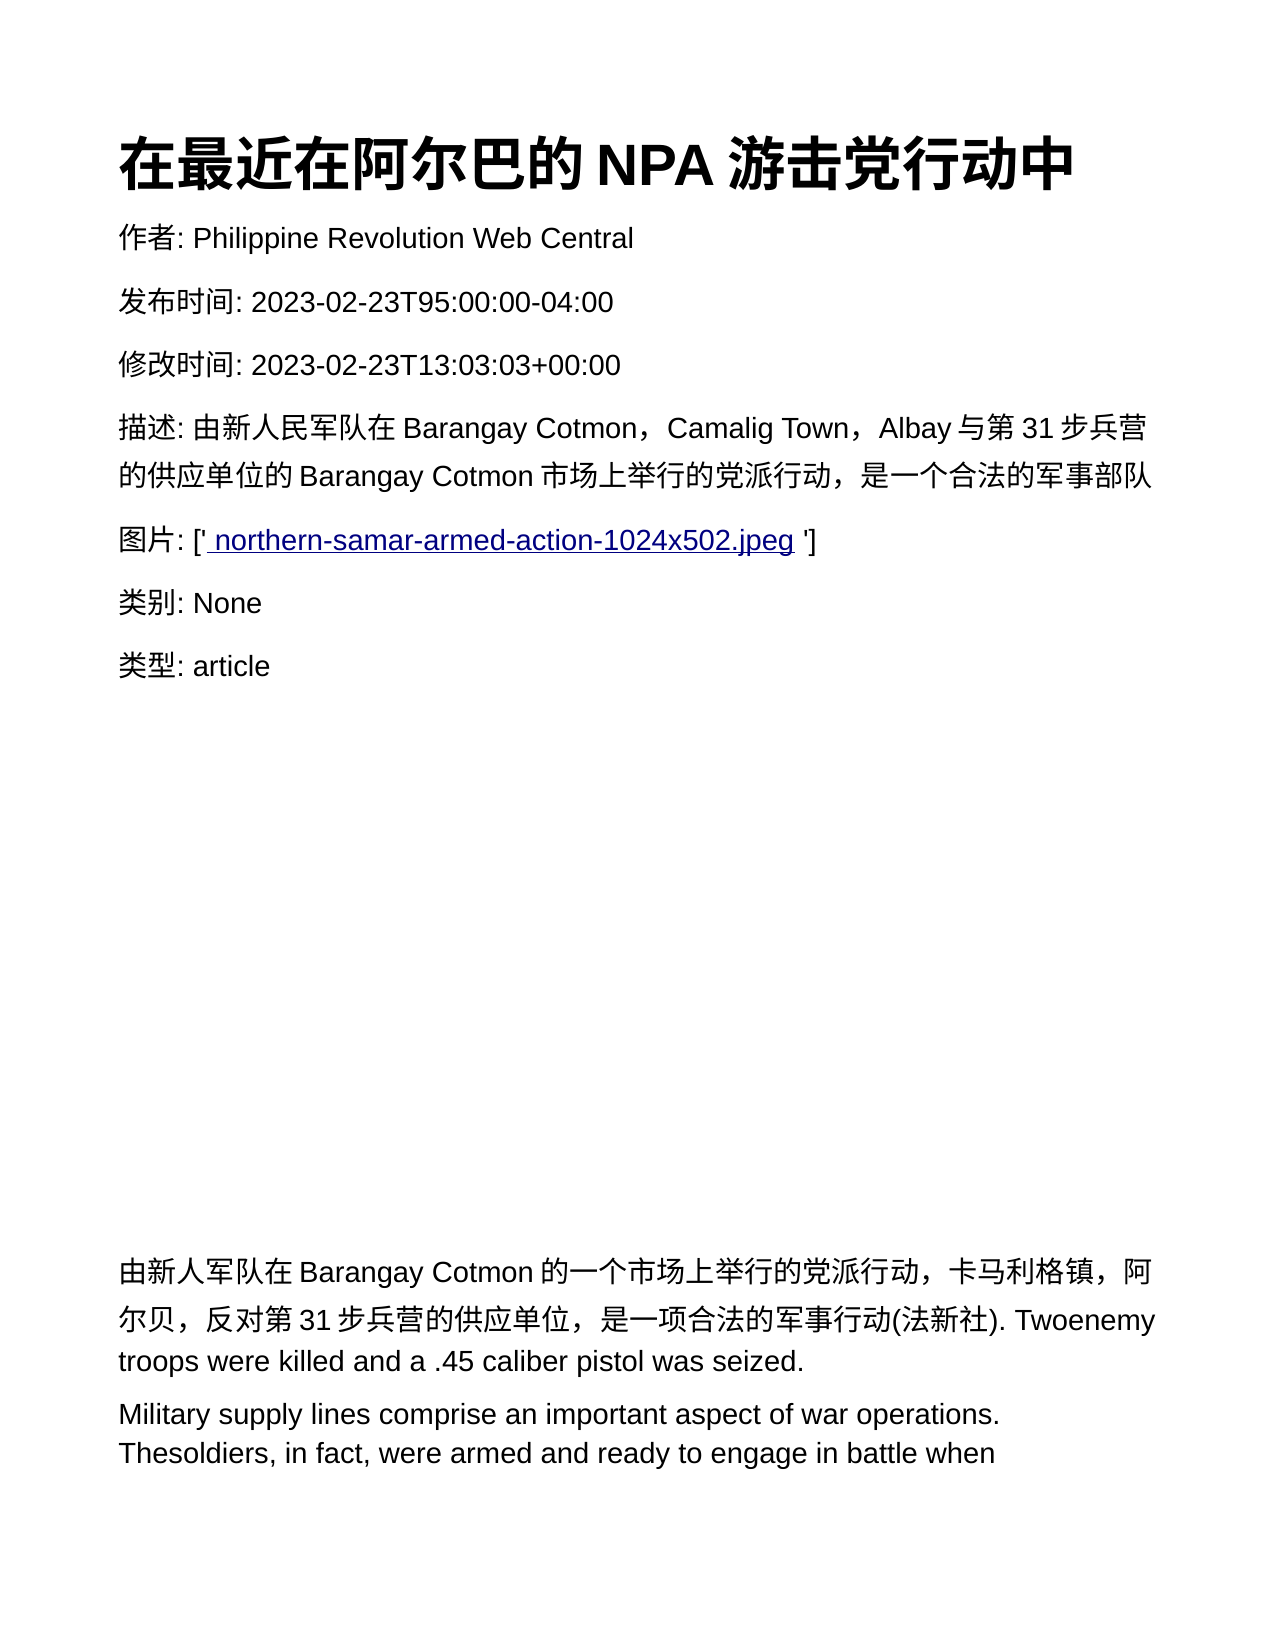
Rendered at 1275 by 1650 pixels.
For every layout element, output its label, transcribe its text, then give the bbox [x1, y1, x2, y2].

text 类型: article [118, 642, 1157, 685]
subtitle 在最近在阿尔巴的NPA游击党行动中 [118, 118, 1157, 203]
text 描述: 由新人民军队在Barangay Cotmon，Camalig Town，Albay与第31步兵营的供应单位的Barangay Cotmon市场上举行的党派行动，是一个合法的军事部队 [118, 404, 1157, 495]
text 图片: [' northern-samar-armed-action-1024x502.jpeg '] [118, 516, 1157, 558]
text 类别: None [118, 579, 1157, 622]
text 由新人军队在Barangay Cotmon的一个市场上举行的党派行动，卡马利格镇，阿尔贝，反对第31步兵营的供应单位，是一项合法的军事行动(法新社). Twoenemy troops were killed and a .45 caliber pistol was seized. [118, 706, 1157, 1378]
text 修改时间: 2023-02-23T13:03:03+00:00 [118, 341, 1157, 384]
text Military supply lines comprise an important aspect of war operations. Thesoldiers, in fact, were armed and ready to engage in battle when [118, 1397, 1157, 1469]
text 发布时间: 2023-02-23T95:00:00-04:00 [118, 278, 1157, 321]
text 作者: Philippine Revolution Web Central [118, 215, 1157, 257]
